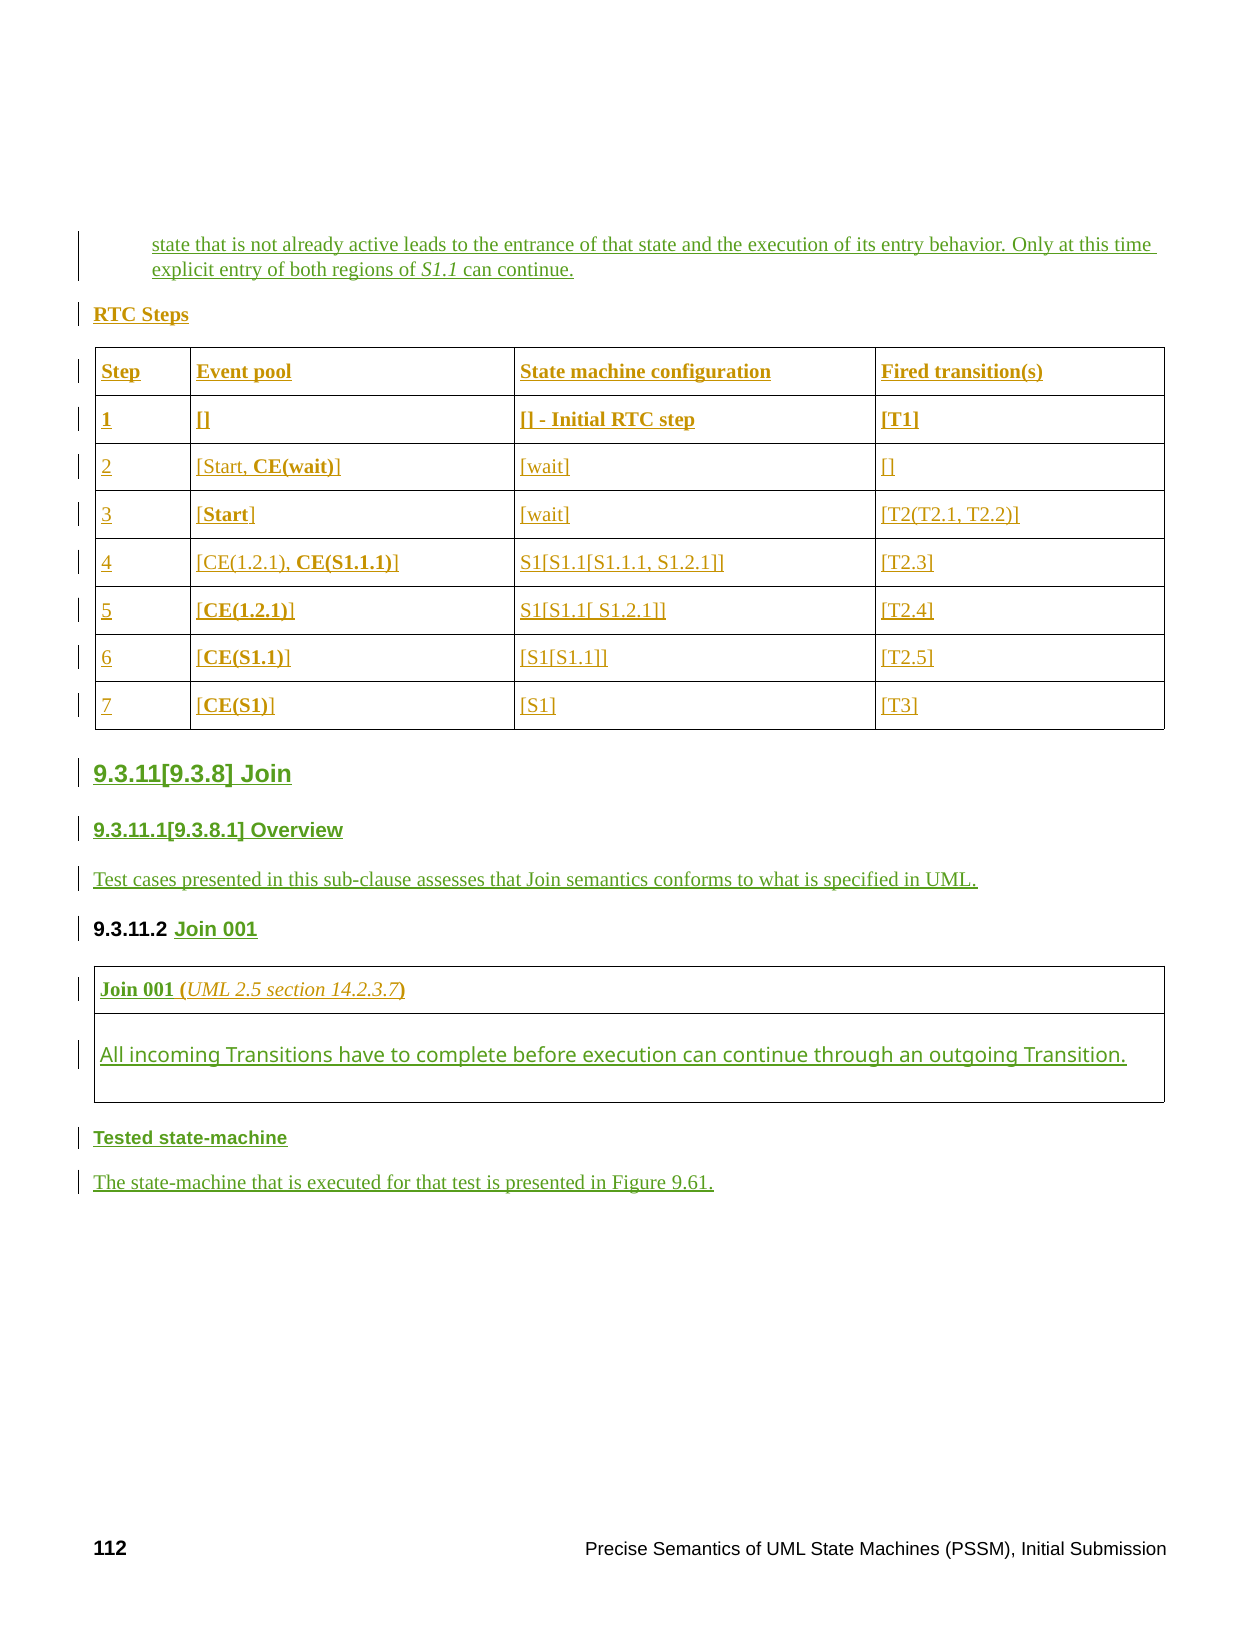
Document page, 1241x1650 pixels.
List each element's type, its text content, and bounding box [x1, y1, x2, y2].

table_cell [] - Initial RTC step [515, 396, 875, 443]
table_cell [] [876, 444, 1164, 490]
table_cell [CE(S1)] [191, 682, 514, 729]
table_cell 1 [96, 396, 190, 443]
table_cell [T1] [876, 396, 1164, 443]
subtitle Join 001 [93, 916, 1164, 941]
table_header Event pool [191, 348, 514, 395]
table_cell 7 [96, 682, 190, 729]
table_cell [T3] [876, 682, 1164, 729]
table_header Join 001 (UML 2.5 section 14.2.3.7) [95, 967, 1164, 1013]
table_header Step [96, 348, 190, 395]
table_cell [CE(1.2.1)] [191, 587, 514, 633]
table_cell 3 [96, 491, 190, 538]
table_cell [T2.5] [876, 635, 1164, 681]
table_cell [S1] [515, 682, 875, 729]
table_cell [Start, CE(wait)] [191, 444, 514, 490]
subtitle Overview [93, 816, 1164, 841]
table_header Fired transition(s) [876, 348, 1164, 395]
table_cell All incoming Transitions have to complete before execution can continue through an outgoing Transition. [95, 1014, 1164, 1102]
table_cell S1[S1.1[S1.1.1, S1.2.1]] [515, 539, 875, 586]
table_cell [wait] [515, 491, 875, 538]
subtitle Tested state-machine [93, 1127, 1164, 1148]
table_cell [CE(S1.1)] [191, 635, 514, 681]
table_cell 5 [96, 587, 190, 633]
table_cell 2 [96, 444, 190, 490]
table_cell [T2.3] [876, 539, 1164, 586]
text Test cases presented in this sub-clause assesses that Join semantics conforms to what is specified in UML. [93, 866, 1164, 891]
table_cell [Start] [191, 491, 514, 538]
table_cell 6 [96, 635, 190, 681]
table_cell S1[S1.1[ S1.2.1]] [515, 587, 875, 633]
text RTC Steps [93, 302, 1164, 326]
table_cell [T2(T2.1, T2.2)] [876, 491, 1164, 538]
subtitle Join [93, 758, 1164, 787]
table_cell [] [191, 396, 514, 443]
table_cell [CE(1.2.1), CE(S1.1.1)] [191, 539, 514, 586]
table_cell 4 [96, 539, 190, 586]
table_cell [T2.4] [876, 587, 1164, 633]
table_header State machine configuration [515, 348, 875, 395]
list state that is not already active leads to the entrance of that state and the execution of its entry behavior. Only at this time explicit entry of both regions of S1.1 can continue. [131, 231, 1164, 281]
table_cell [S1[S1.1]] [515, 635, 875, 681]
table_cell [wait] [515, 444, 875, 490]
text The state-machine that is executed for that test is presented in Figure 9.61. [93, 1169, 1164, 1194]
